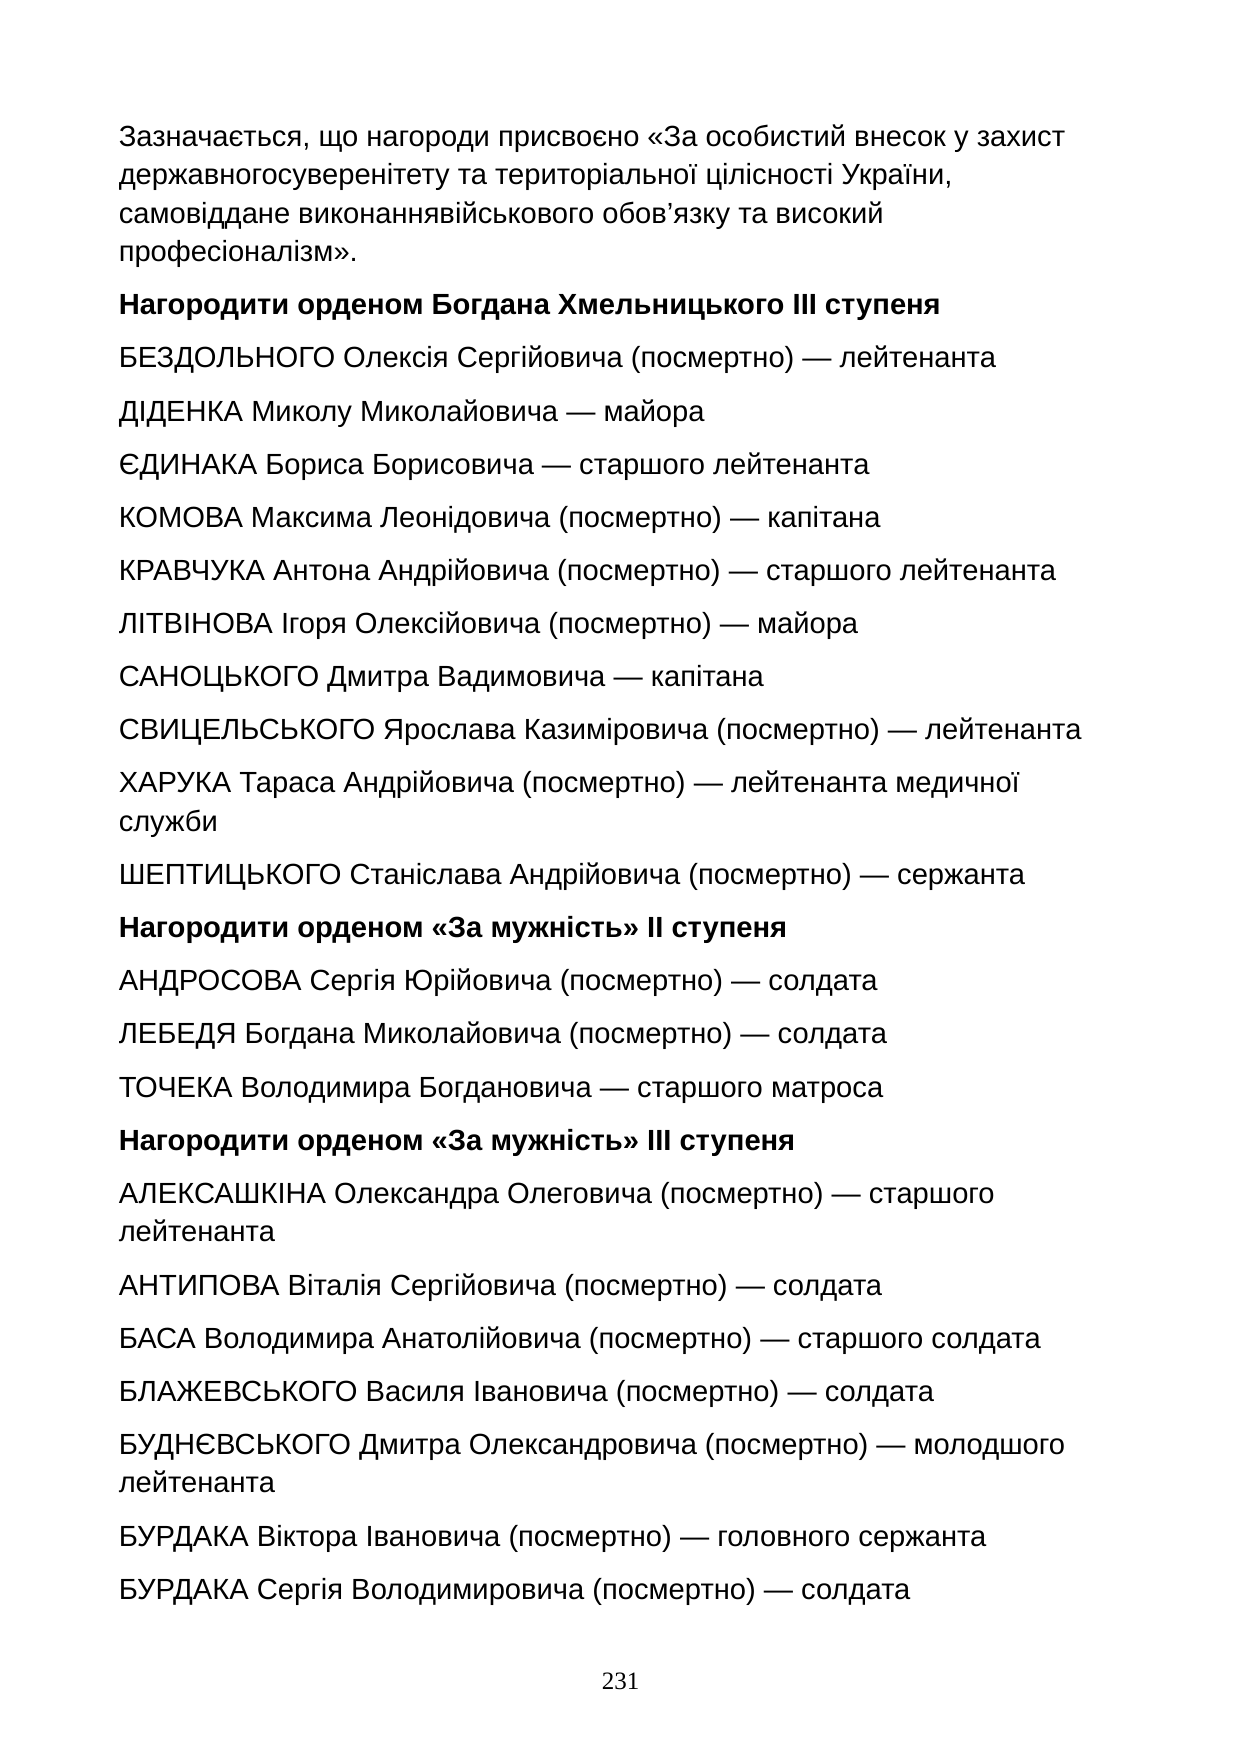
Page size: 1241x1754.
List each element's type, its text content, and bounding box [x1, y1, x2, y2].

text БУРДАКА Віктора Івановича (посмертно) — головного сержанта [118, 1518, 1122, 1552]
text БАСА Володимира Анатолійовича (посмертно) — старшого солдата [118, 1321, 1122, 1354]
text САНОЦЬКОГО Дмитра Вадимовича — капітана [118, 659, 1122, 693]
text АНДРОСОВА Сергія Юрійовича (посмертно) — солдата [118, 963, 1122, 997]
text ХАРУКА Тараса Андрійовича (посмертно) — лейтенанта медичної служби [118, 765, 1122, 837]
text АЛЕКСАШКІНА Олександра Олеговича (посмертно) — старшого лейтенанта [118, 1176, 1122, 1248]
text БУРДАКА Сергія Володимировича (посмертно) — солдата [118, 1572, 1122, 1605]
text ЄДИНАКА Бориса Борисовича — старшого лейтенанта [118, 447, 1122, 480]
text ТОЧЕКА Володимира Богдановича — старшого матроса [118, 1069, 1122, 1103]
text КОМОВА Максима Леонідовича (посмертно) — капітана [118, 500, 1122, 533]
text ЛЕБЕДЯ Богдана Миколайовича (посмертно) — солдата [118, 1016, 1122, 1050]
text СВИЦЕЛЬСЬКОГО Ярослава Казиміровича (посмертно) — лейтенанта [118, 712, 1122, 746]
text ДІДЕНКА Миколу Миколайовича — майора [118, 393, 1122, 427]
text ЛІТВІНОВА Ігоря Олексійовича (посмертно) — майора [118, 606, 1122, 639]
text БЕЗДОЛЬНОГО Олексія Сергійовича (посмертно) — лейтенанта [118, 340, 1122, 374]
text ШЕПТИЦЬКОГО Станіслава Андрійовича (посмертно) — сержанта [118, 857, 1122, 891]
text БЛАЖЕВСЬКОГО Василя Івановича (посмертно) — солдата [118, 1374, 1122, 1407]
text КРАВЧУКА Антона Андрійовича (посмертно) — старшого лейтенанта [118, 553, 1122, 586]
text Зазначається, що нагороди присвоєно «За особистий внесок у захист державногосуверенітету та територіальної цілісності України, самовіддане виконаннявійськового обов’язку та високий професіоналізм». [118, 118, 1122, 268]
text Нагородити орденом «За мужність» ІІ ступеня [118, 910, 1122, 944]
text БУДНЄВСЬКОГО Дмитра Олександровича (посмертно) — молодшого лейтенанта [118, 1427, 1122, 1499]
text Нагородити орденом «За мужність» ІІІ ступеня [118, 1123, 1122, 1156]
text АНТИПОВА Віталія Сергійовича (посмертно) — солдата [118, 1267, 1122, 1301]
text Нагородити орденом Богдана Хмельницького ІІІ ступеня [118, 287, 1122, 321]
